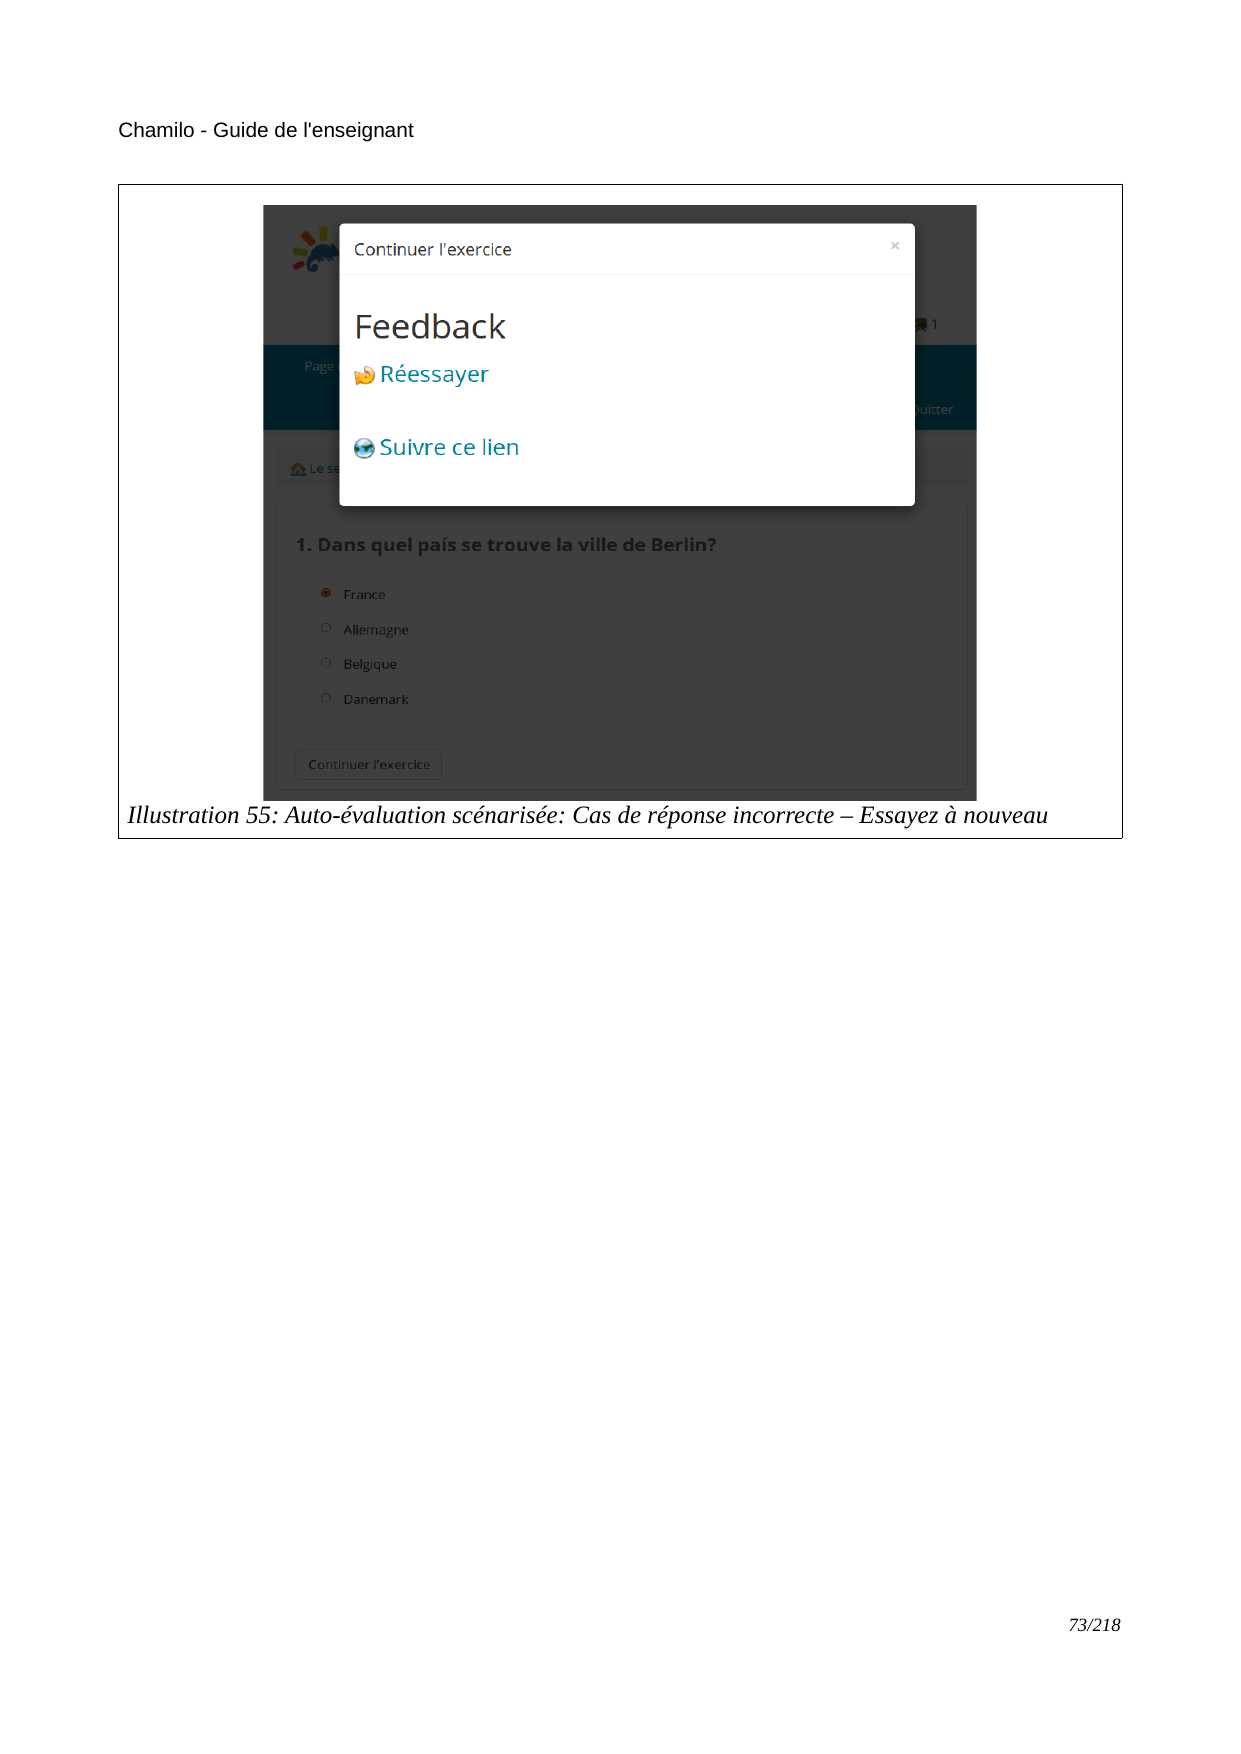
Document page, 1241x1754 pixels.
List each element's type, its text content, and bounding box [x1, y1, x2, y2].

picture [263, 205, 977, 801]
text Illustration 55: Auto-évaluation scénarisée: Cas de réponse incorrecte – Essayez à nouveau [127, 205, 1113, 829]
